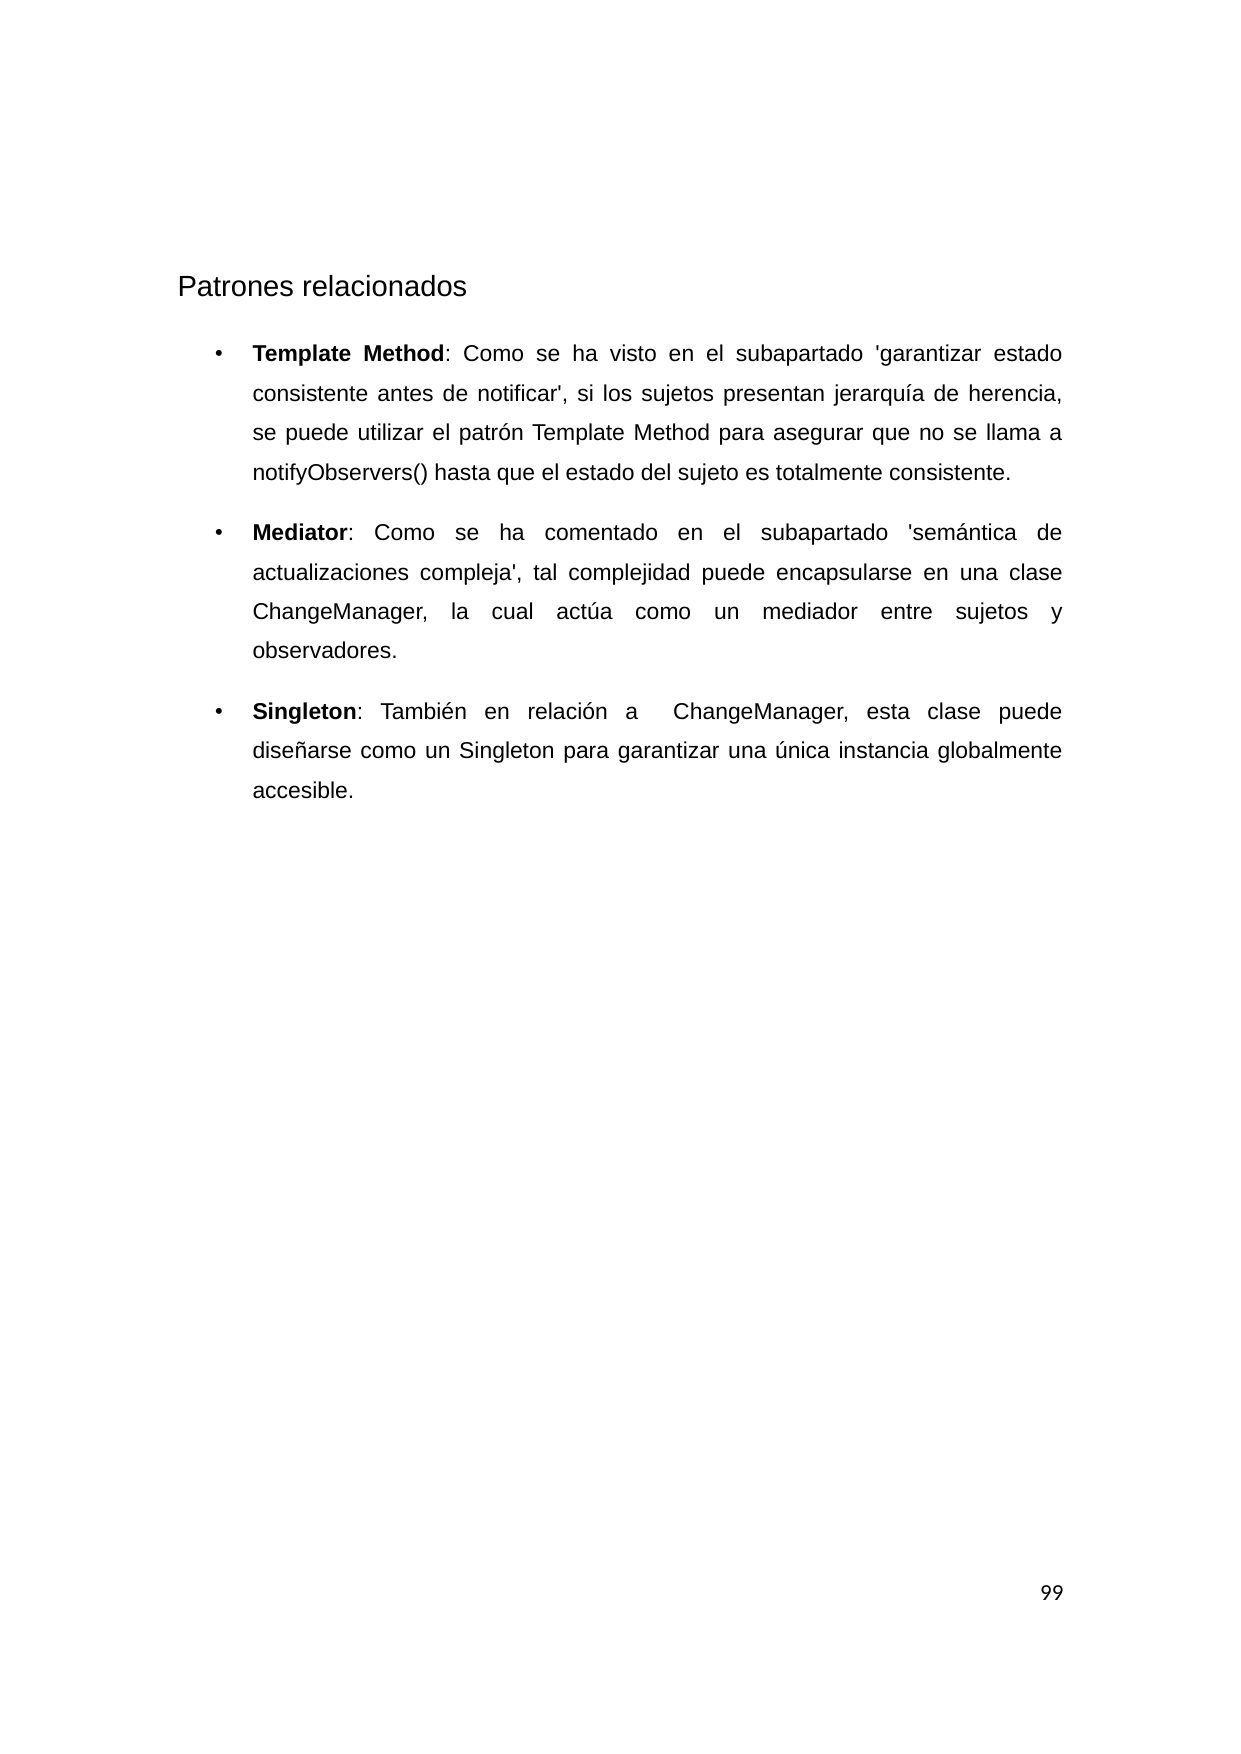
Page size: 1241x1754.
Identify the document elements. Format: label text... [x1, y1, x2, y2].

text Patrones relacionados [177, 269, 1063, 303]
list Template Method: Como se ha visto en el subapartado 'garantizar estado consistente antes de notificar', si los sujetos presentan jerarquía de herencia, se puede utilizar el patrón Template Method para asegurar que no se llama a notifyObservers() hasta que el estado del sujeto es totalmente consistente. [215, 340, 1063, 485]
list Singleton: También en relación a ChangeManager, esta clase puede diseñarse como un Singleton para garantizar una única instancia globalmente accesible. [215, 698, 1063, 803]
list Mediator: Como se ha comentado en el subapartado 'semántica de actualizaciones compleja', tal complejidad puede encapsularse en una clase ChangeManager, la cual actúa como un mediador entre sujetos y observadores. [215, 519, 1063, 664]
